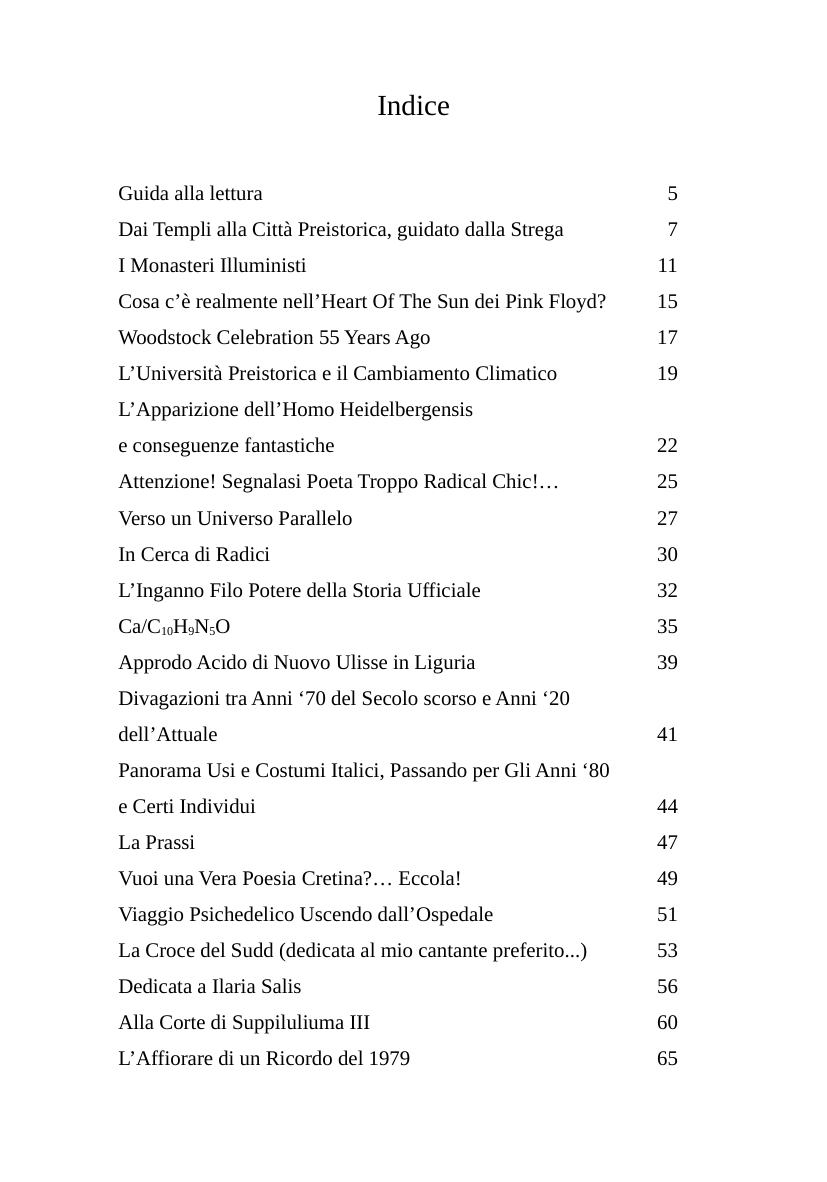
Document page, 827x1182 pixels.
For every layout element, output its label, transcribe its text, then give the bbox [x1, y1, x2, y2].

text Attenzione! Segnalasi Poeta Troppo Radical Chic!… 25 [118, 469, 738, 493]
text Panorama Usi e Costumi Italici, Passando per Gli Anni ‘80 e Certi Individui 44 [118, 758, 738, 818]
text I Monasteri Illuministi 11 [118, 253, 738, 277]
text Guida alla lettura 5 [118, 181, 738, 205]
text La Prassi 47 [118, 830, 738, 854]
text Vuoi una Vera Poesia Cretina?… Eccola! 49 [118, 866, 738, 890]
text In Cerca di Radici 30 [118, 542, 738, 566]
text L’Apparizione dell’Homo Heidelbergensis e conseguenze fantastiche 22 [118, 397, 738, 457]
text Verso un Universo Parallelo 27 [118, 506, 738, 529]
text Dai Templi alla Città Preistorica, guidato dalla Strega 7 [118, 217, 738, 241]
text L’Università Preistorica e il Cambiamento Climatico 19 [118, 361, 738, 385]
text L’Inganno Filo Potere della Storia Ufficiale 32 [118, 578, 738, 602]
text Viaggio Psichedelico Uscendo dall’Ospedale 51 [118, 902, 738, 926]
text Cosa c’è realmente nell’Heart Of The Sun dei Pink Floyd? 15 [118, 289, 738, 313]
text Divagazioni tra Anni ‘70 del Secolo scorso e Anni ‘20 dell’Attuale 41 [118, 686, 738, 746]
text Ca/C10H9N5O 35 [118, 614, 738, 638]
text Alla Corte di Suppiluliuma III 60 [118, 1010, 738, 1034]
text Woodstock Celebration 55 Years Ago 17 [118, 325, 738, 349]
text La Croce del Sudd (dedicata al mio cantante preferito...) 53 [118, 938, 738, 962]
text Approdo Acido di Nuovo Ulisse in Liguria 39 [118, 650, 738, 674]
text Dedicata a Ilaria Salis 56 [118, 974, 738, 998]
text Indice [88, 88, 738, 122]
text L’Affiorare di un Ricordo del 1979 65 [118, 1046, 738, 1070]
